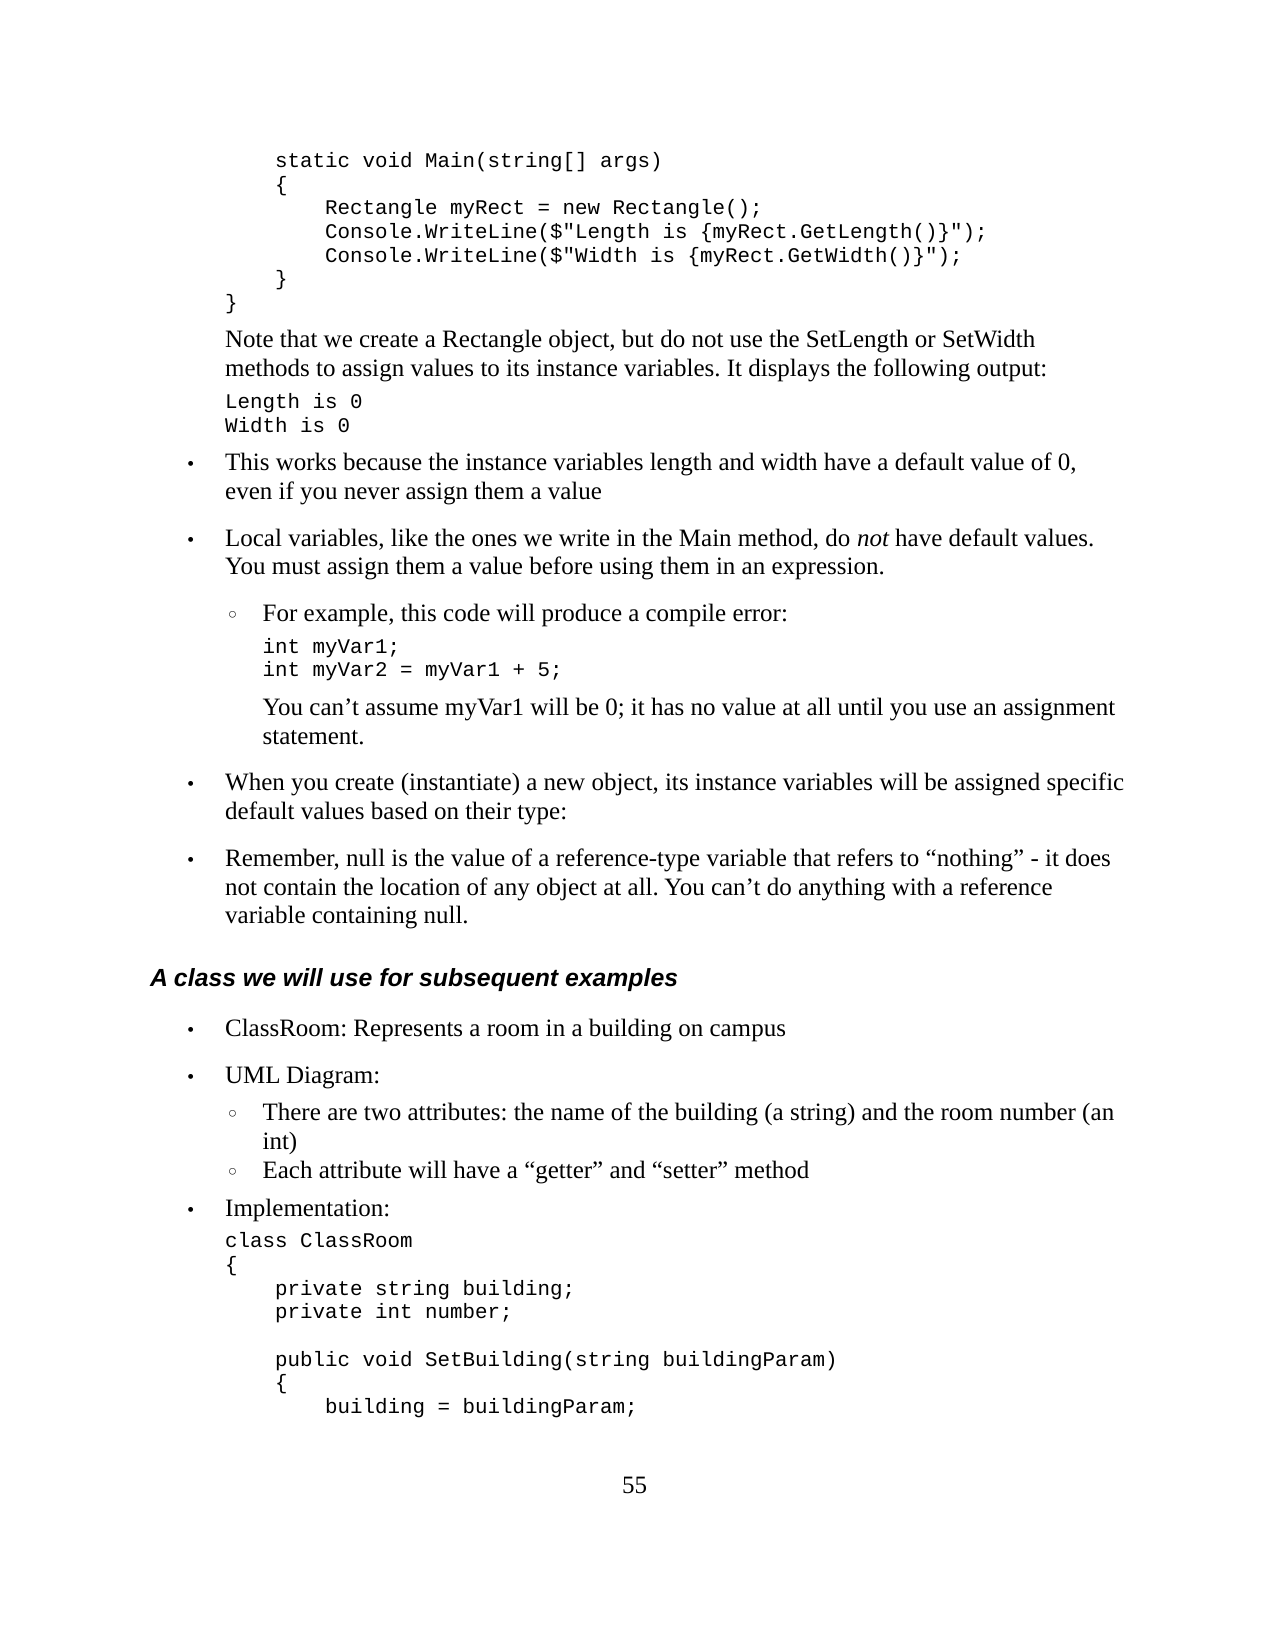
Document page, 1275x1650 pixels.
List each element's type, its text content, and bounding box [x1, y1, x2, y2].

list Console.WriteLine($"Length is {myRect.GetLength()}"); [187, 221, 1125, 244]
list Length is 0 [187, 391, 1125, 414]
list Each attribute will have a “getter” and “setter” method [225, 1155, 1125, 1184]
list static void Main(string[] args) [187, 150, 1125, 174]
subtitle A class we will use for subsequent examples [150, 963, 1125, 992]
list int myVar1; [225, 636, 1125, 659]
list { [187, 174, 1125, 197]
list Local variables, like the ones we write in the Main method, do not have default values. You must assign them a value before using them in an expression. [187, 523, 1125, 580]
list This works because the instance variables length and width have a default value of 0, even if you never assign them a value [187, 447, 1125, 505]
list Note that we create a Rectangle object, but do not use the SetLength or SetWidth methods to assign values to its instance variables. It displays the following output: [187, 324, 1125, 382]
list { [187, 1372, 1125, 1396]
list int myVar2 = myVar1 + 5; [225, 659, 1125, 683]
list Width is 0 [187, 414, 1125, 438]
list { [187, 1254, 1125, 1278]
list private int number; [187, 1301, 1125, 1325]
list building = buildingParam; [187, 1396, 1125, 1419]
list ClassRoom: Represents a room in a building on campus [187, 1013, 1125, 1042]
list Remember, null is the value of a reference-type variable that refers to “nothing” - it does not contain the location of any object at all. You can’t do anything with a reference variable containing null. [187, 843, 1125, 929]
list For example, this code will produce a compile error: [225, 598, 1125, 627]
list UML Diagram: [187, 1060, 1125, 1088]
list Implementation: [187, 1193, 1125, 1221]
list You can’t assume myVar1 will be 0; it has no value at all until you use an assignment statement. [225, 692, 1125, 749]
list } [187, 268, 1125, 292]
list class ClassRoom [187, 1230, 1125, 1254]
list Rectangle myRect = new Rectangle(); [187, 197, 1125, 221]
list private string building; [187, 1278, 1125, 1301]
list When you create (instantiate) a new object, its instance variables will be assigned specific default values based on their type: [187, 767, 1125, 825]
list Console.WriteLine($"Width is {myRect.GetWidth()}"); [187, 244, 1125, 268]
list public void SetBuilding(string buildingParam) [187, 1348, 1125, 1372]
list There are two attributes: the name of the building (a string) and the room number (an int) [225, 1097, 1125, 1155]
list } [187, 292, 1125, 316]
